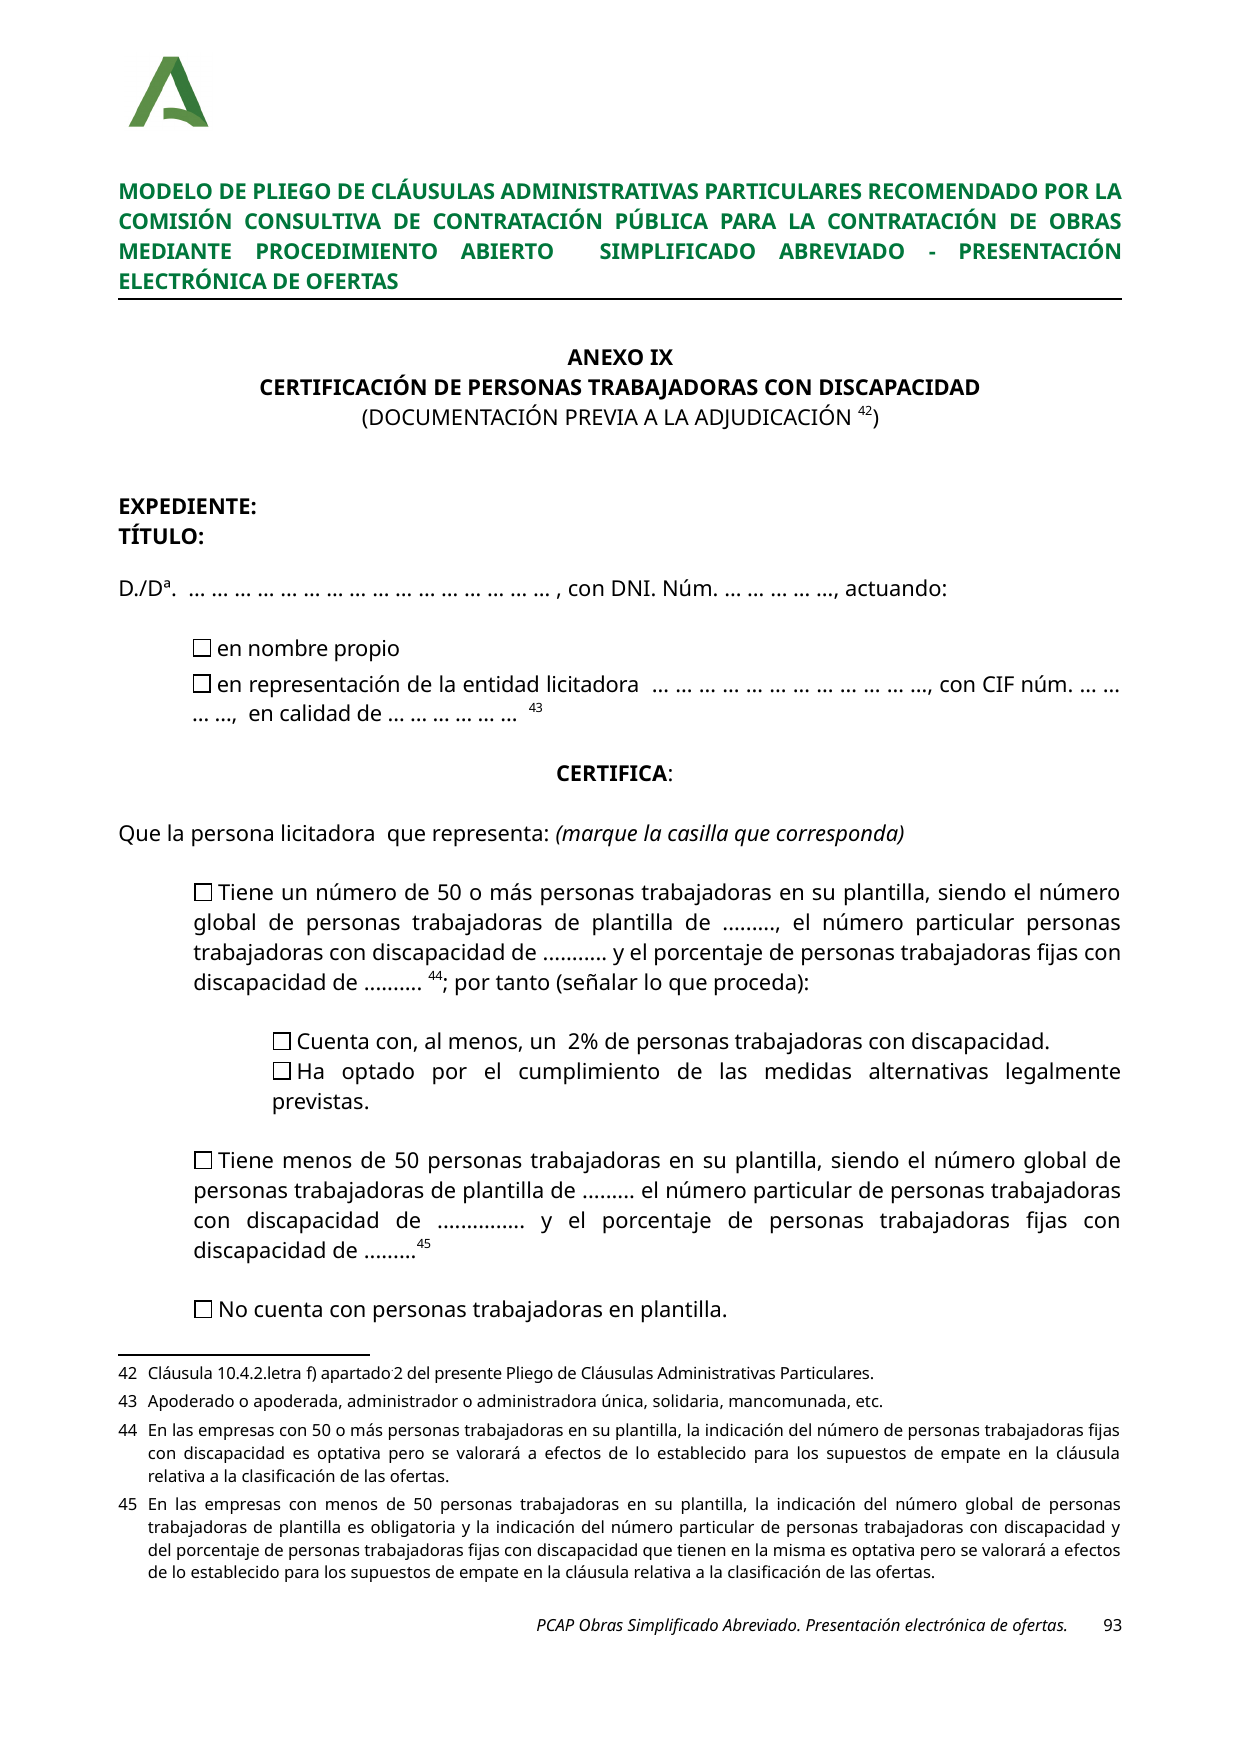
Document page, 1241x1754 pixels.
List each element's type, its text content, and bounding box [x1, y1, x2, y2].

list Tiene un número de 50 o más personas trabajadoras en su plantilla, siendo el número global de personas trabajadoras de plantilla de ........., el número particular personas trabajadoras con discapacidad de ........... y el porcentaje de personas trabajadoras fijas con discapacidad de .......... ; por tanto (señalar lo que proceda): [156, 877, 1122, 996]
text EXPEDIENTE: [118, 491, 1122, 521]
text MODELO DE PLIEGO DE CLÁUSULAS ADMINISTRATIVAS PARTICULARES RECOMENDADO POR LA COMISIÓN CONSULTIVA DE CONTRATACIÓN PÚBLICA PARA LA CONTRATACIÓN DE OBRAS MEDIANTE PROCEDIMIENTO ABIERTO SIMPLIFICADO ABREVIADO - PRESENTACIÓN ELECTRÓNICA DE OFERTAS [118, 176, 1122, 298]
text CERTIFICACIÓN DE PERSONAS TRABAJADORAS CON DISCAPACIDAD [118, 372, 1122, 402]
text Apoderado o apoderada, administrador o administradora única, solidaria, mancomunada, etc. [118, 1390, 1122, 1413]
text (DOCUMENTACIÓN PREVIA A LA ADJUDICACIÓN ) [118, 402, 1122, 431]
text D./Dª. … … … … … … … … … … … … … … … … , con DNI. Núm. … … … … …, actuando: [118, 573, 1122, 603]
text Cláusula 10.4.2.letra f) apartado.2 del presente Pliego de Cláusulas Administrativas Particulares. [118, 1361, 1122, 1384]
text ANEXO IX [118, 342, 1122, 372]
list Ha optado por el cumplimiento de las medidas alternativas legalmente previstas. [159, 1056, 1122, 1116]
list En las empresas con 50 o más personas trabajadoras en su plantilla, la indicación del número de personas trabajadoras fijas con discapacidad es optativa pero se valorará a efectos de lo establecido para los supuestos de empate en la cláusula relativa a la clasificación de las ofertas. [118, 1419, 1122, 1487]
text en nombre propio [192, 633, 1122, 663]
text CERTIFICA: [118, 758, 1122, 788]
text TÍTULO: [118, 521, 1122, 551]
text en representación de la entidad licitadora … … … … … … … … … … … …, con CIF núm. … … … …, en calidad de … … … … … … [192, 669, 1122, 728]
text Que la persona licitadora que representa: (marque la casilla que corresponda) [118, 818, 1122, 847]
list Cuenta con, al menos, un 2% de personas trabajadoras con discapacidad. [159, 1026, 1122, 1056]
list No cuenta con personas trabajadoras en plantilla. [156, 1294, 1122, 1324]
list Tiene menos de 50 personas trabajadoras en su plantilla, siendo el número global de personas trabajadoras de plantilla de ......... el número particular de personas trabajadoras con discapacidad de ............... y el porcentaje de personas trabajadoras fijas con discapacidad de ......... [156, 1145, 1122, 1264]
picture [124, 52, 213, 131]
list En las empresas con menos de 50 personas trabajadoras en su plantilla, la indicación del número global de personas trabajadoras de plantilla es obligatoria y la indicación del número particular de personas trabajadoras con discapacidad y del porcentaje de personas trabajadoras fijas con discapacidad que tienen en la misma es optativa pero se valorará a efectos de lo establecido para los supuestos de empate en la cláusula relativa a la clasificación de las ofertas. [118, 1493, 1122, 1584]
